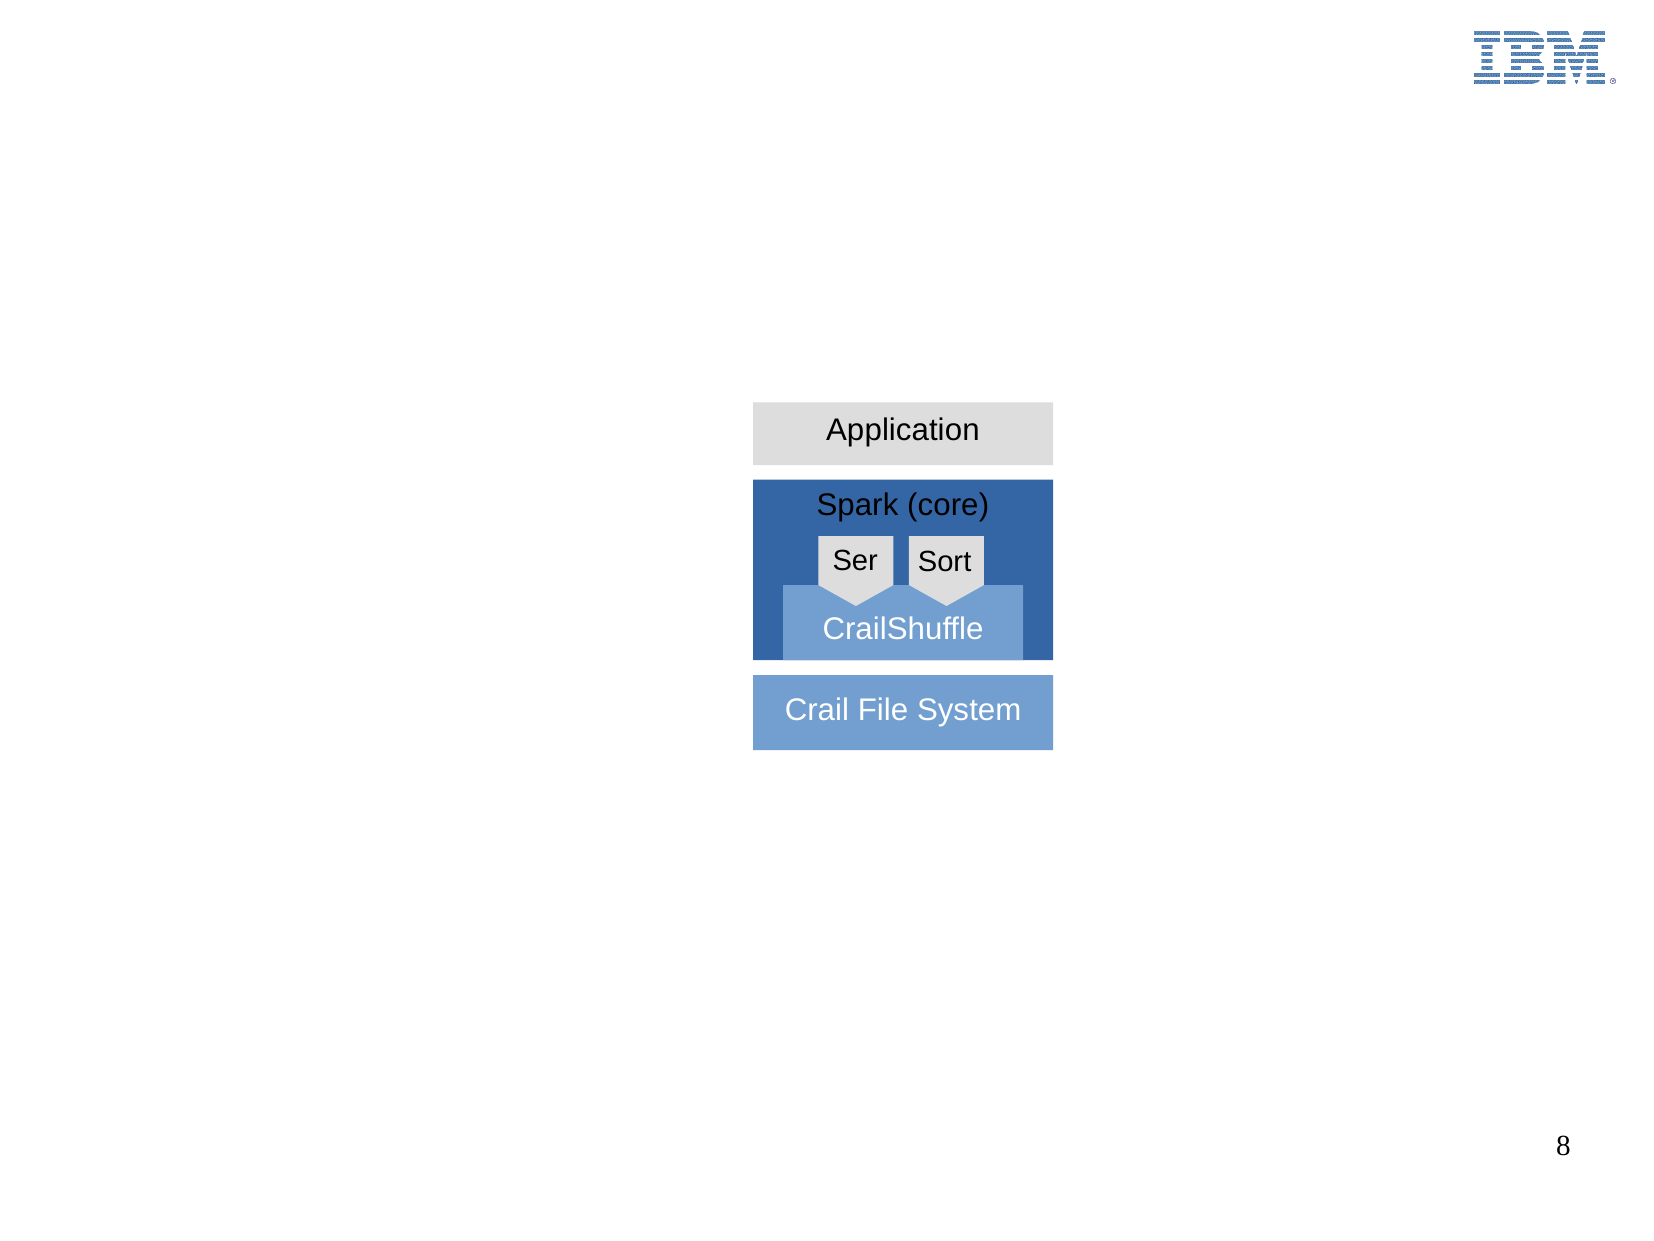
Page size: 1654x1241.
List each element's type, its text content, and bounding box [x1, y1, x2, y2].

text_box Sort [903, 537, 994, 586]
text_box [753, 675, 1054, 684]
picture [1440, 0, 1654, 127]
text_box CrailShuffle [798, 604, 1009, 655]
text_box Application [753, 405, 1054, 456]
text_box Spark (core) [753, 479, 1054, 530]
text_box [753, 736, 1054, 751]
text_box Crail File System [753, 684, 1054, 736]
text_box Ser [817, 536, 894, 584]
text_box [753, 530, 1054, 661]
text_box [753, 456, 1054, 466]
